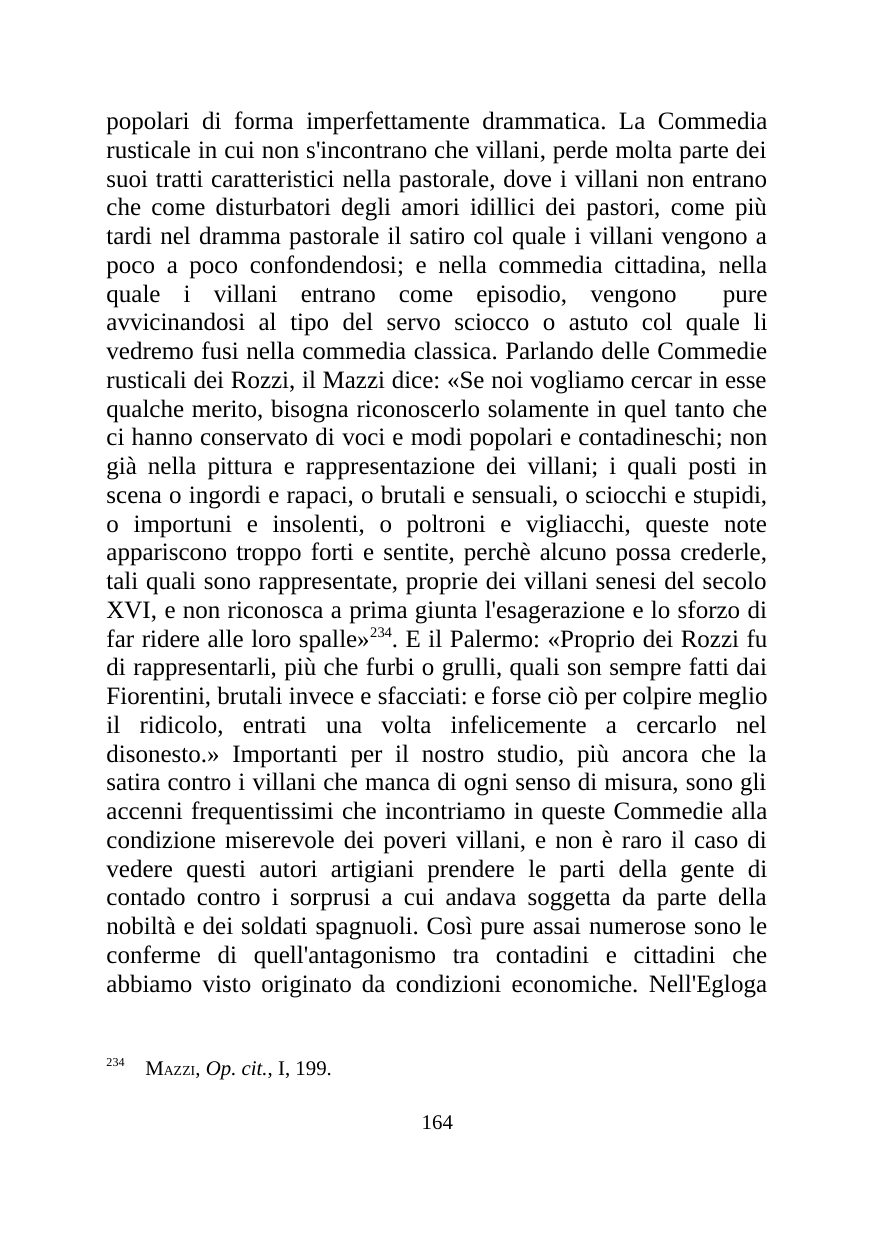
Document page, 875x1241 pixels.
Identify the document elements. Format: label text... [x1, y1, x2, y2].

text Mazzi, Op. cit., I, 199. [106, 1052, 768, 1080]
text popolari di forma imperfettamente drammatica. La Commedia rusticale in cui non s'incontrano che villani, perde molta parte dei suoi tratti caratteristici nella pastorale, dove i villani non entrano che come disturbatori degli amori idillici dei pastori, come più tardi nel dramma pastorale il satiro col quale i villani vengono a poco a poco confondendosi; e nella commedia cittadina, nella quale i villani entrano come episodio, vengono pure avvicinandosi al tipo del servo sciocco o astuto col quale li vedremo fusi nella commedia classica. Parlando delle Commedie rusticali dei Rozzi, il Mazzi dice: «Se noi vogliamo cercar in esse qualche merito, bisogna riconoscerlo solamente in quel tanto che ci hanno conservato di voci e modi popolari e contadineschi; non già nella pittura e rappresentazione dei villani; i quali posti in scena o ingordi e rapaci, o brutali e sensuali, o sciocchi e stupidi, o importuni e insolenti, o poltroni e vigliacchi, queste note appariscono troppo forti e sentite, perchè alcuno possa crederle, tali quali sono rappresentate, proprie dei villani senesi del secolo XVI, e non riconosca a prima giunta l'esagerazione e lo sforzo di far ridere alle loro spalle». E il Palermo: «Proprio dei Rozzi fu di rappresentarli, più che furbi o grulli, quali son sempre fatti dai Fiorentini, brutali invece e sfacciati: e forse ciò per colpire meglio il ridicolo, entrati una volta infelicemente a cercarlo nel disonesto.» Importanti per il nostro studio, più ancora che la satira contro i villani che manca di ogni senso di misura, sono gli accenni frequentissimi che incontriamo in queste Commedie alla condizione miserevole dei poveri villani, e non è raro il caso di vedere questi autori artigiani prendere le parti della gente di contado contro i sorprusi a cui andava soggetta da parte della nobiltà e dei soldati spagnuoli. Così pure assai numerose sono le conferme di quell'antagonismo tra contadini e cittadini che abbiamo visto originato da condizioni economiche. Nell'Egloga [106, 106, 768, 997]
